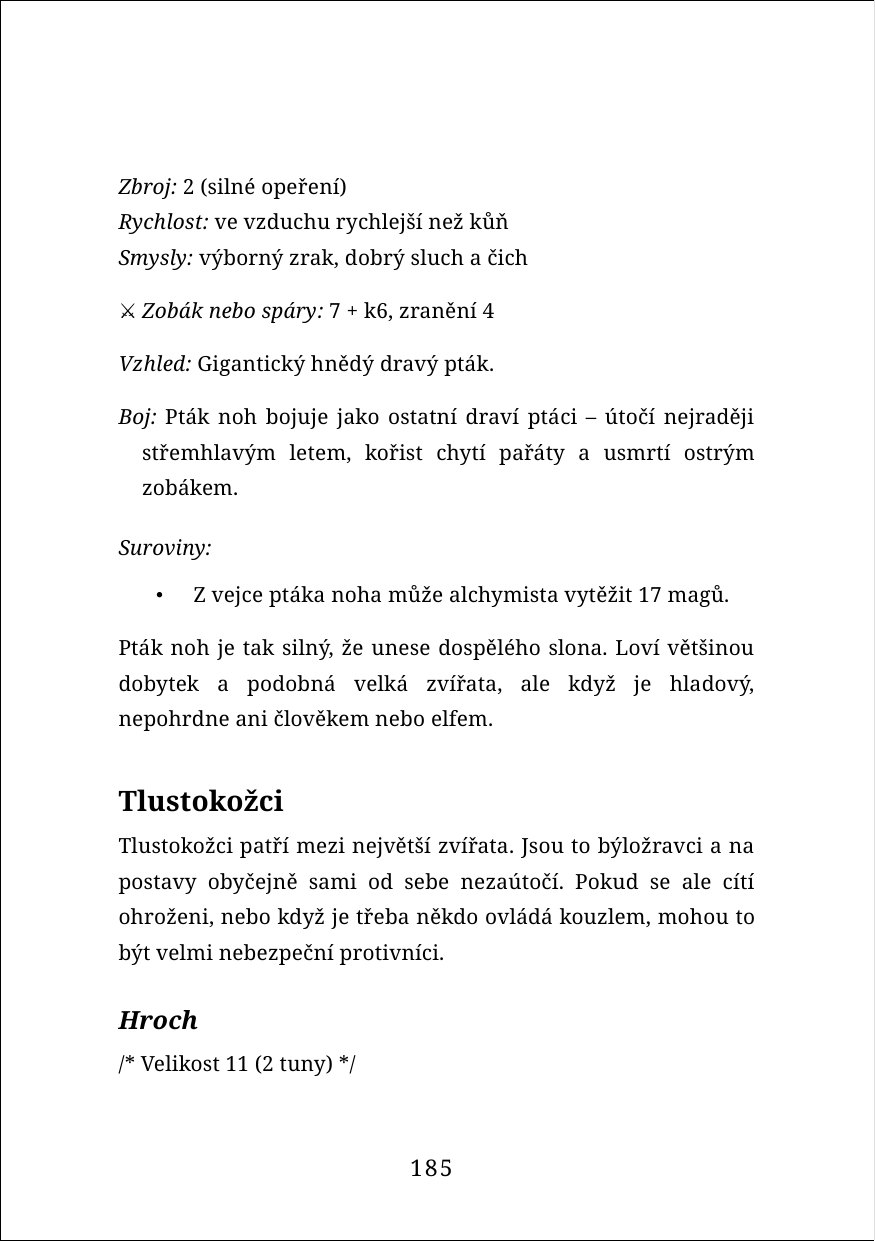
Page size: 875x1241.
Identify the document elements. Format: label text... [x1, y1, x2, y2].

text Suroviny: [118, 533, 756, 561]
text Smysly: výborný zrak, dobrý sluch a čich [118, 243, 756, 271]
text Rychlost: ve vzduchu rychlejší než kůň [118, 207, 756, 236]
text Zbroj: 2 (silné opeření) [118, 172, 756, 200]
subtitle Hroch [118, 1003, 756, 1037]
text Vzhled: Gigantický hnědý dravý pták. [118, 349, 756, 378]
text Boj: Pták noh bojuje jako ostatní draví ptáci – útočí nejraději střemhlavým letem, kořist chytí pařáty a usmrtí ostrým zobákem. [118, 402, 756, 502]
text /* Velikost 11 (2 tuny) */ [118, 1049, 756, 1077]
text Pták noh je tak silný, že unese dospělého slona. Loví většinou dobytek a podobná velká zvířata, ale když je hladový, nepohrdne ani člověkem nebo elfem. [118, 633, 756, 733]
text ⚔ Zobák nebo spáry: 7 + k6, zranění 4 [118, 296, 756, 324]
list Z vejce ptáka noha může alchymista vytěžit 17 magů. [156, 580, 756, 608]
subtitle Tlustokožci [118, 781, 756, 819]
text Tlustokožci patří mezi největší zvířata. Jsou to býložravci a na postavy obyčejně sami od sebe nezaútočí. Pokud se ale cítí ohroženi, nebo když je třeba někdo ovládá kouzlem, mohou to být velmi nebezpeční protivníci. [118, 831, 756, 966]
